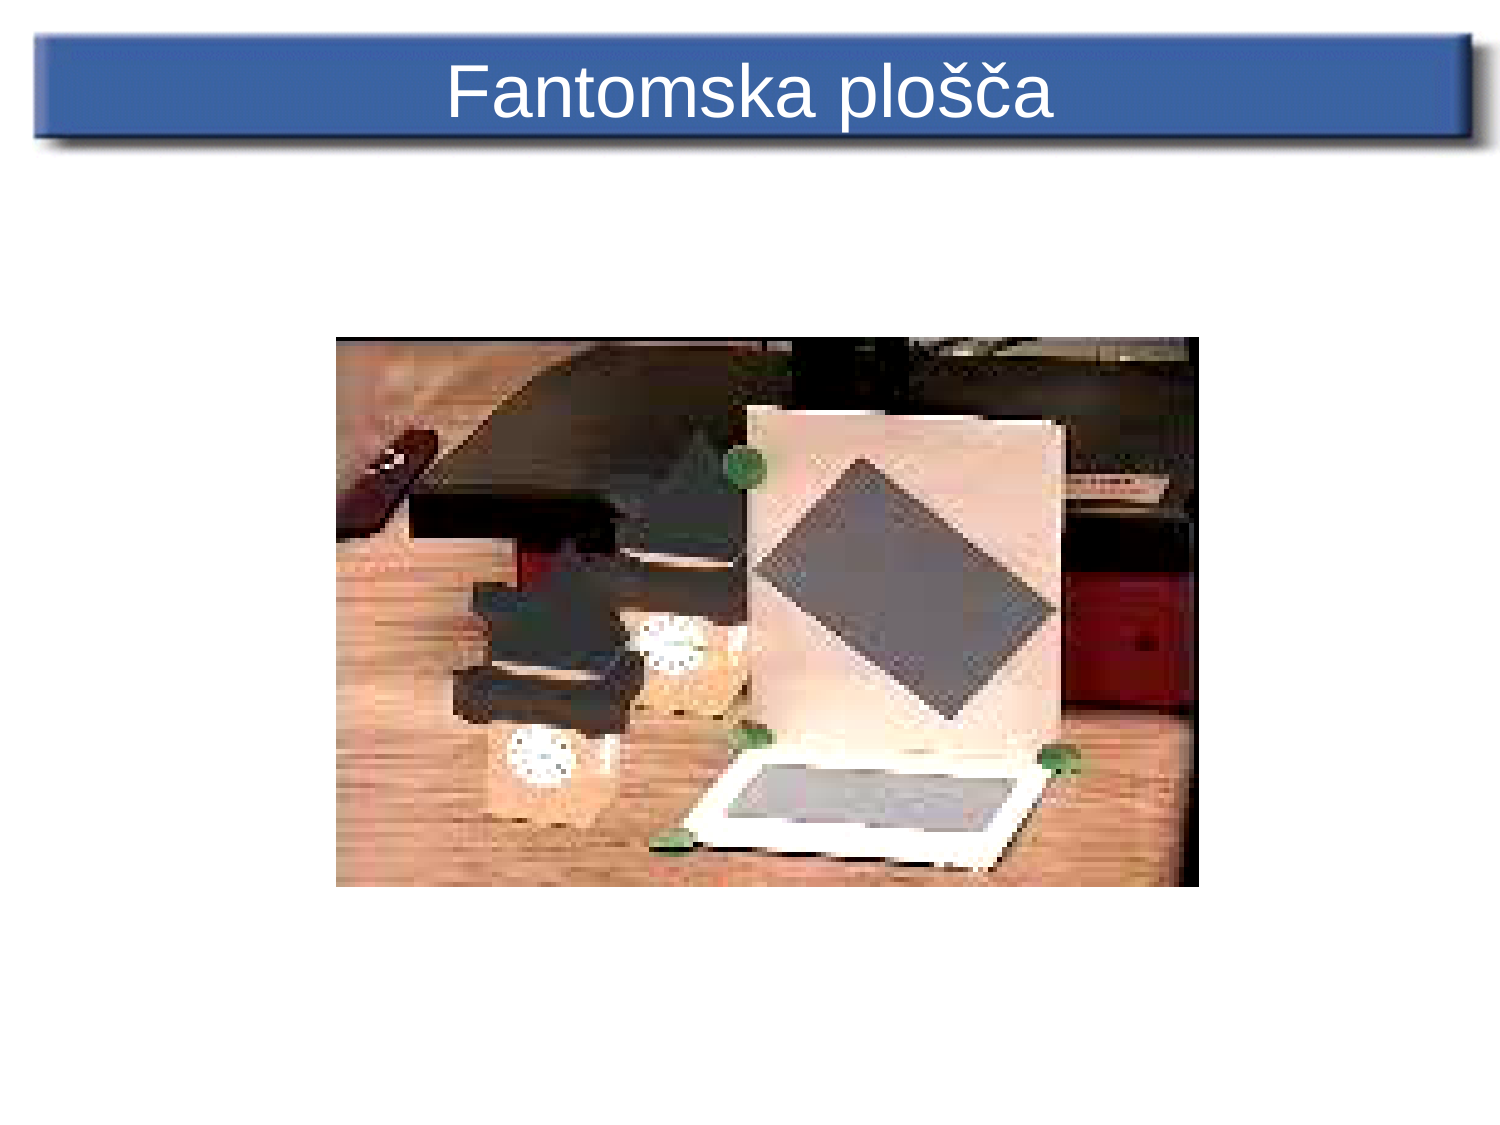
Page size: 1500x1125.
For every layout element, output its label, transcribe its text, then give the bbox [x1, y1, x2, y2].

picture [32, 30, 1500, 158]
text_box Fantomska plošča [431, 34, 1070, 141]
picture [336, 337, 1199, 887]
